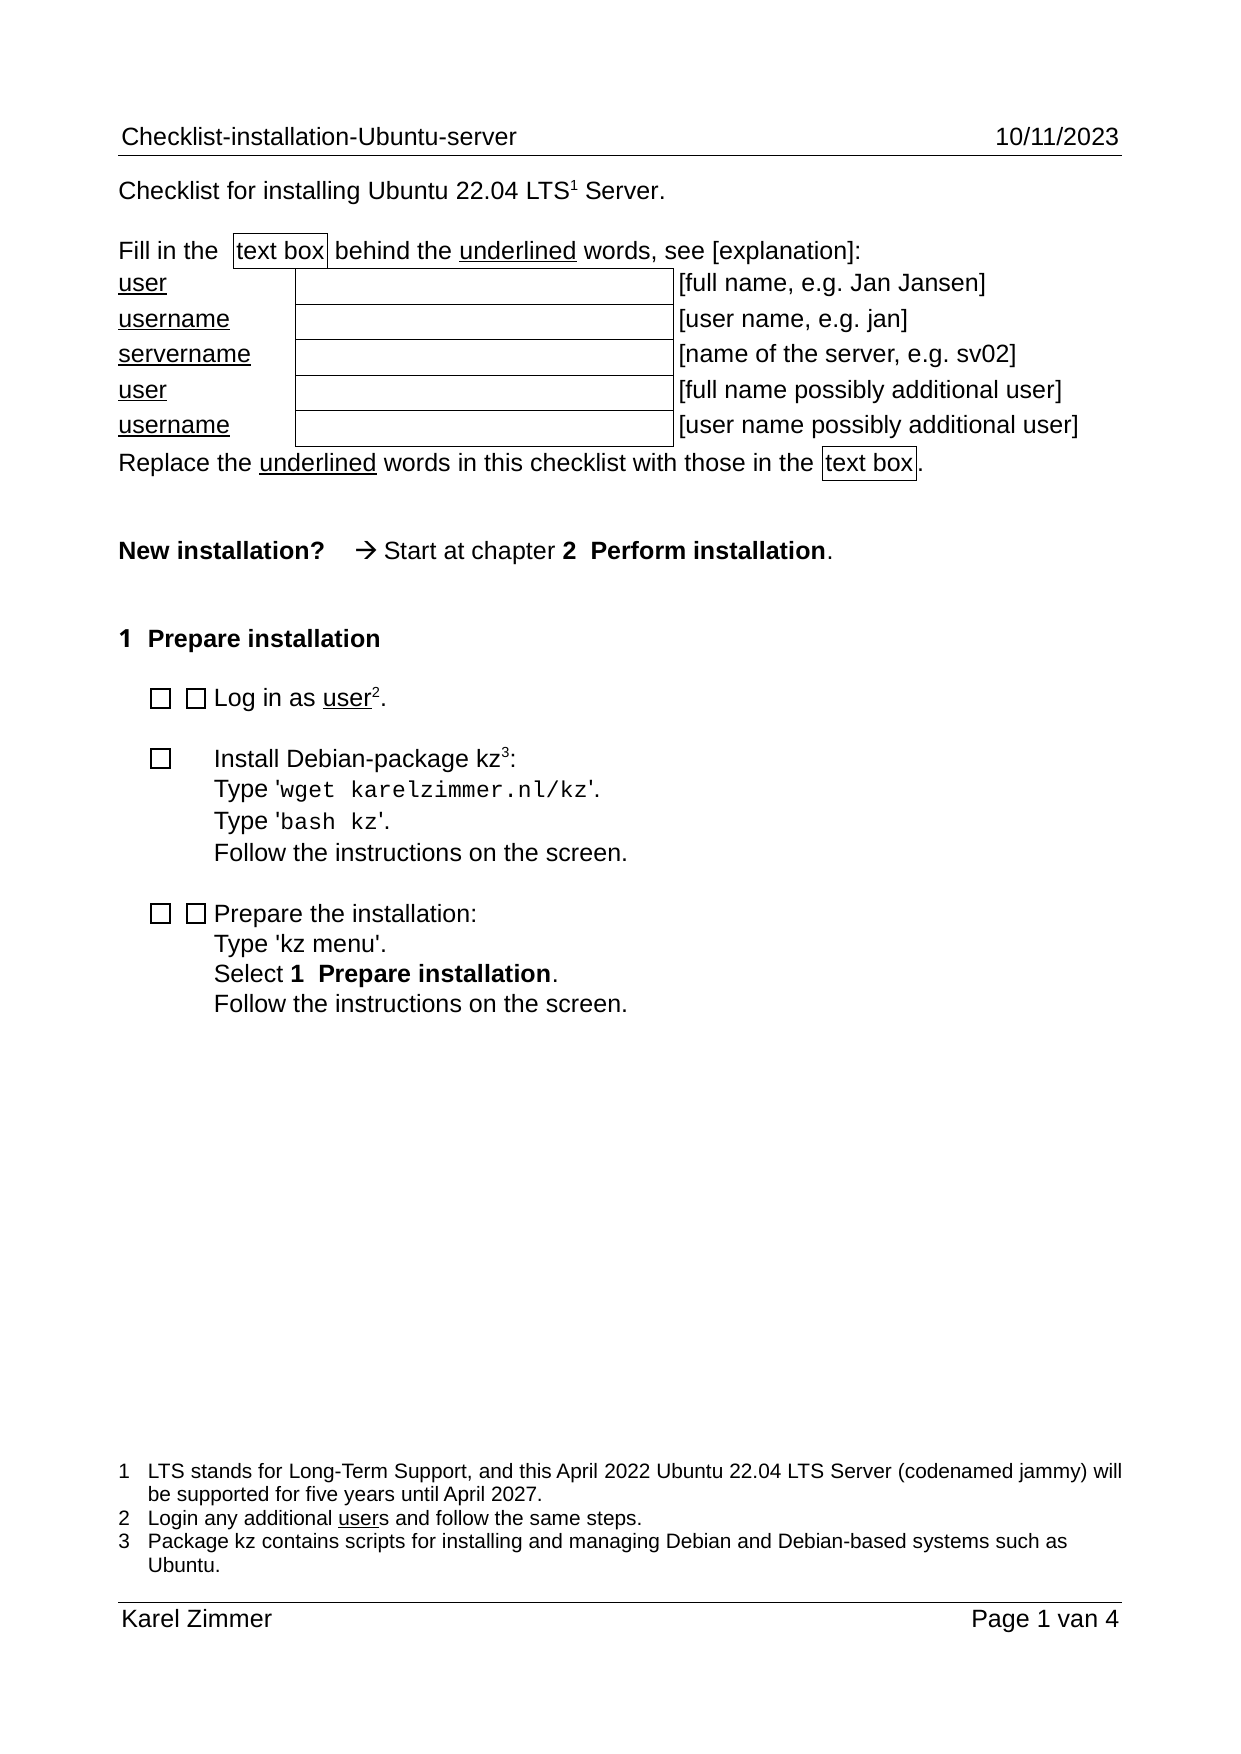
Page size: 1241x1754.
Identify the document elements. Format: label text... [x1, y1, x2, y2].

table_header [177, 683, 213, 713]
text [name of the server, e.g. sv02] [674, 339, 1122, 375]
text USERname [118, 304, 295, 339]
table_cell [177, 959, 213, 989]
table_cell [142, 989, 177, 1019]
table_cell [177, 713, 213, 744]
table_cell Select 1 Prepare installation. [213, 959, 1122, 989]
table_cell [118, 989, 142, 1019]
text [full name, e.g. Jan Jansen] [674, 268, 1122, 304]
text Checklist for installing Ubuntu 22.04 LTS Server. [118, 177, 1122, 205]
text Replace the underlined words in this checklist with those in the [118, 446, 822, 481]
table_cell Follow the instructions on the screen. [213, 838, 1122, 868]
table_cell [142, 713, 177, 744]
text USER [118, 375, 295, 410]
table_cell [142, 806, 177, 838]
table_cell [118, 929, 142, 959]
table_cell [118, 744, 142, 774]
table_cell [118, 806, 142, 838]
table_cell [142, 898, 177, 929]
table_cell [118, 774, 142, 806]
table_cell [142, 868, 177, 898]
table_cell Type 'kz menu'. [213, 929, 1122, 959]
table_header [142, 683, 177, 713]
table_cell [177, 989, 213, 1019]
table_cell [177, 774, 213, 806]
table_cell [118, 898, 142, 929]
text text box [234, 234, 327, 268]
table_cell [142, 959, 177, 989]
table_cell Type 'bash kz'. [213, 806, 1122, 838]
text . [917, 446, 1122, 481]
text [user name possibly additional user] [674, 410, 1122, 446]
table_cell [213, 713, 1122, 744]
table_cell Follow the instructions on the screen. [213, 989, 1122, 1019]
table_cell [177, 898, 213, 929]
text New installation?  Start at chapter 2 Perform installation. [118, 537, 1122, 565]
table_header [118, 683, 142, 713]
table_cell [177, 838, 213, 868]
table_cell [177, 929, 213, 959]
table_cell [177, 868, 213, 898]
table_cell [177, 806, 213, 838]
table_cell Prepare the installation: [213, 898, 1122, 929]
text LTS stands for Long-Term Support, and this April 2022 Ubuntu 22.04 LTS Server (codenamed jammy) will be supported for five years until April 2027. [118, 1459, 1122, 1506]
text behind the underlined words, see [explanation]: [328, 233, 1122, 268]
table_cell Type 'wget karelzimmer.nl/kz'. [213, 774, 1122, 806]
text USERName [118, 410, 295, 446]
table_cell [118, 868, 142, 898]
table_header Log in as USER. [213, 683, 1122, 713]
table_cell [213, 868, 1122, 898]
text Fill in the [118, 233, 233, 268]
text text box [823, 447, 916, 480]
text user [118, 268, 295, 304]
text [user name, e.g. jan] [674, 304, 1122, 339]
list Prepare installation [118, 621, 1122, 655]
table_cell [177, 744, 213, 774]
table_cell [118, 959, 142, 989]
table_cell Install Debian-package kz: [213, 744, 1122, 774]
table_cell [118, 713, 142, 744]
text [full name possibly additional user] [674, 375, 1122, 410]
table_cell [142, 774, 177, 806]
table_cell [142, 929, 177, 959]
text servERNAme [118, 339, 295, 375]
table_cell [142, 838, 177, 868]
table_cell [142, 744, 177, 774]
table_cell [118, 838, 142, 868]
